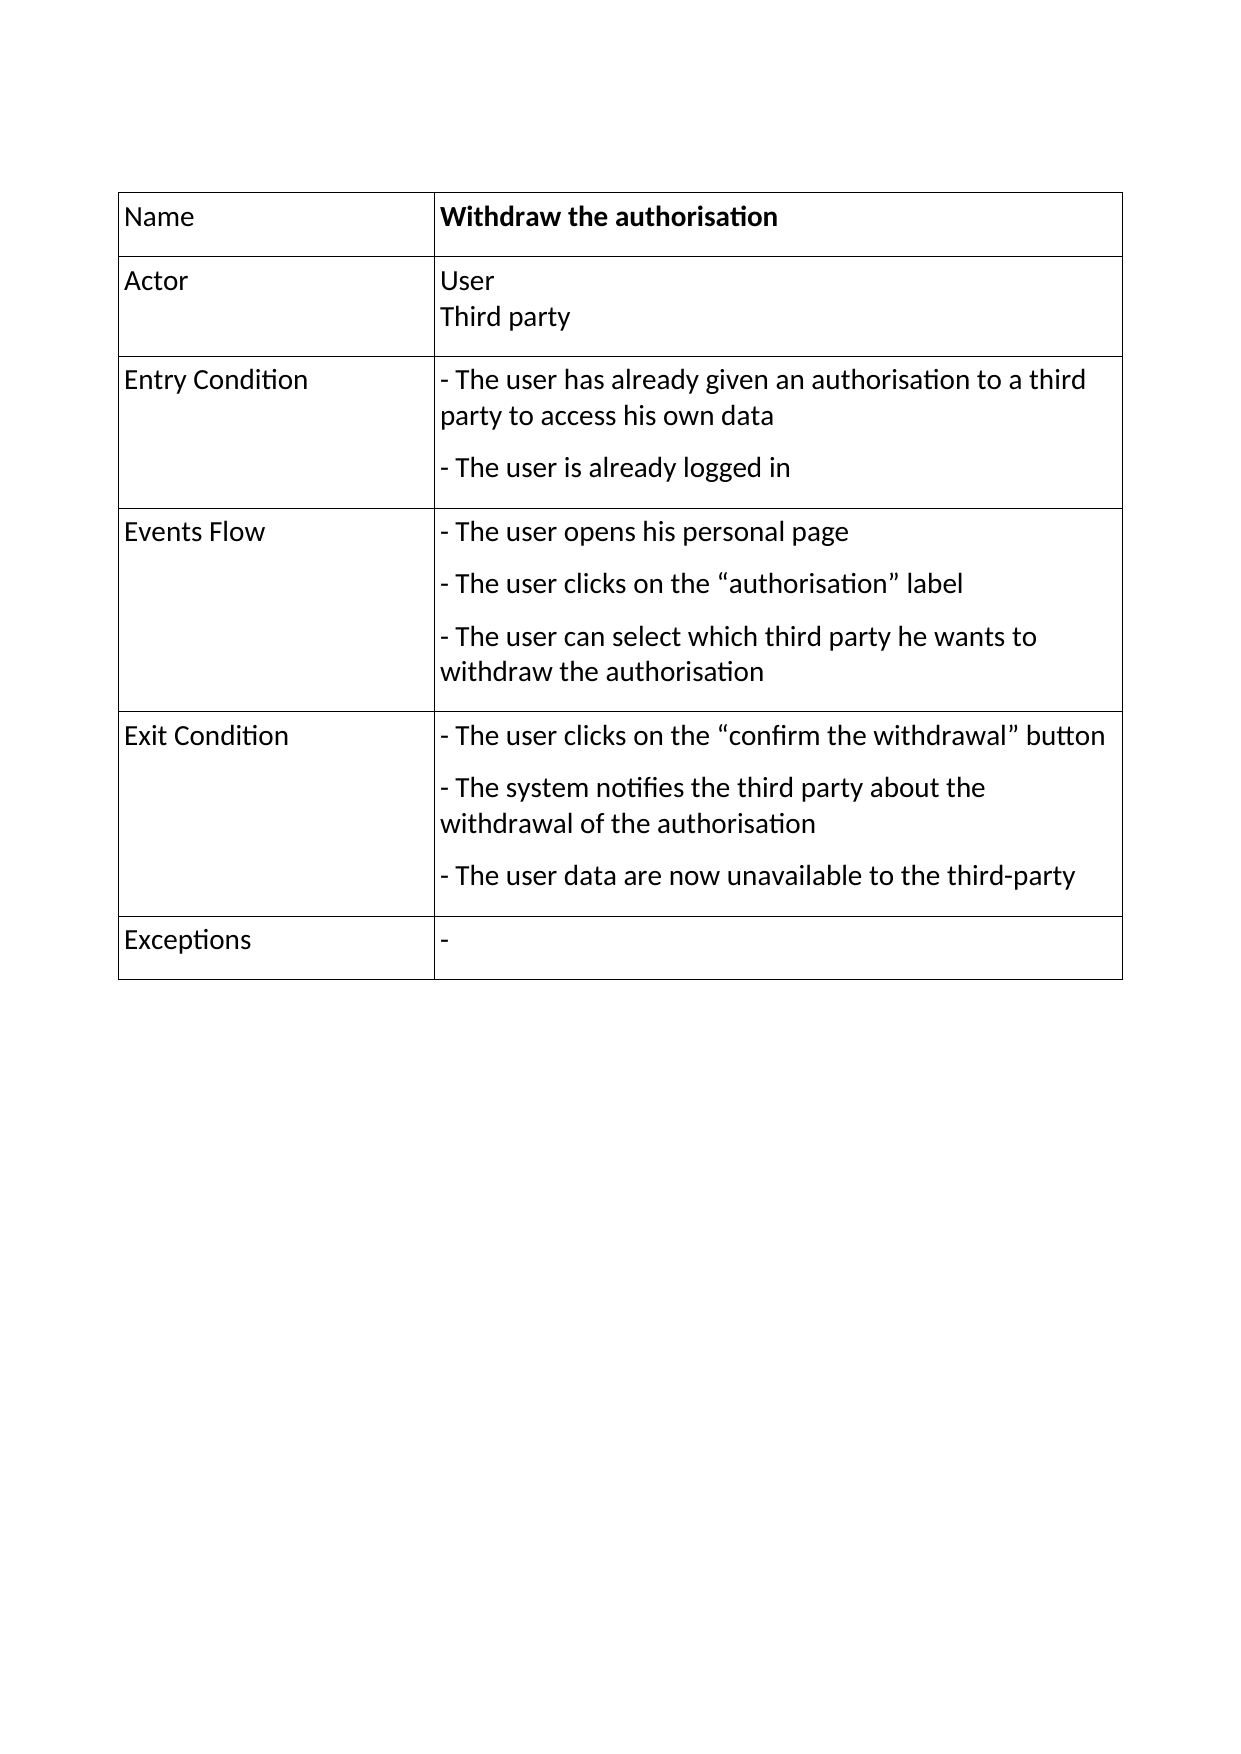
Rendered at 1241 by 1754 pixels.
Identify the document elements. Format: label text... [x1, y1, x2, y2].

table_header Name [119, 193, 434, 256]
table_cell Events Flow [119, 509, 434, 711]
table_cell - The user opens his personal page - The user clicks on the “authorisation” label - The user can select which third party he wants to withdraw the authorisation [435, 509, 1122, 711]
table_cell Entry Condition [119, 357, 434, 507]
table_cell - The user clicks on the “confirm the withdrawal” button - The system notifies the third party about the withdrawal of the authorisation - The user data are now unavailable to the third-party [435, 712, 1122, 916]
table_cell User Third party [435, 257, 1122, 356]
table_cell Actor [119, 257, 434, 356]
table_header Withdraw the authorisation [435, 193, 1122, 256]
table_cell - The user has already given an authorisation to a third party to access his own data - The user is already logged in [435, 357, 1122, 507]
table_cell Exceptions [119, 917, 434, 979]
table_cell Exit Condition [119, 712, 434, 916]
table_cell - [435, 917, 1122, 979]
